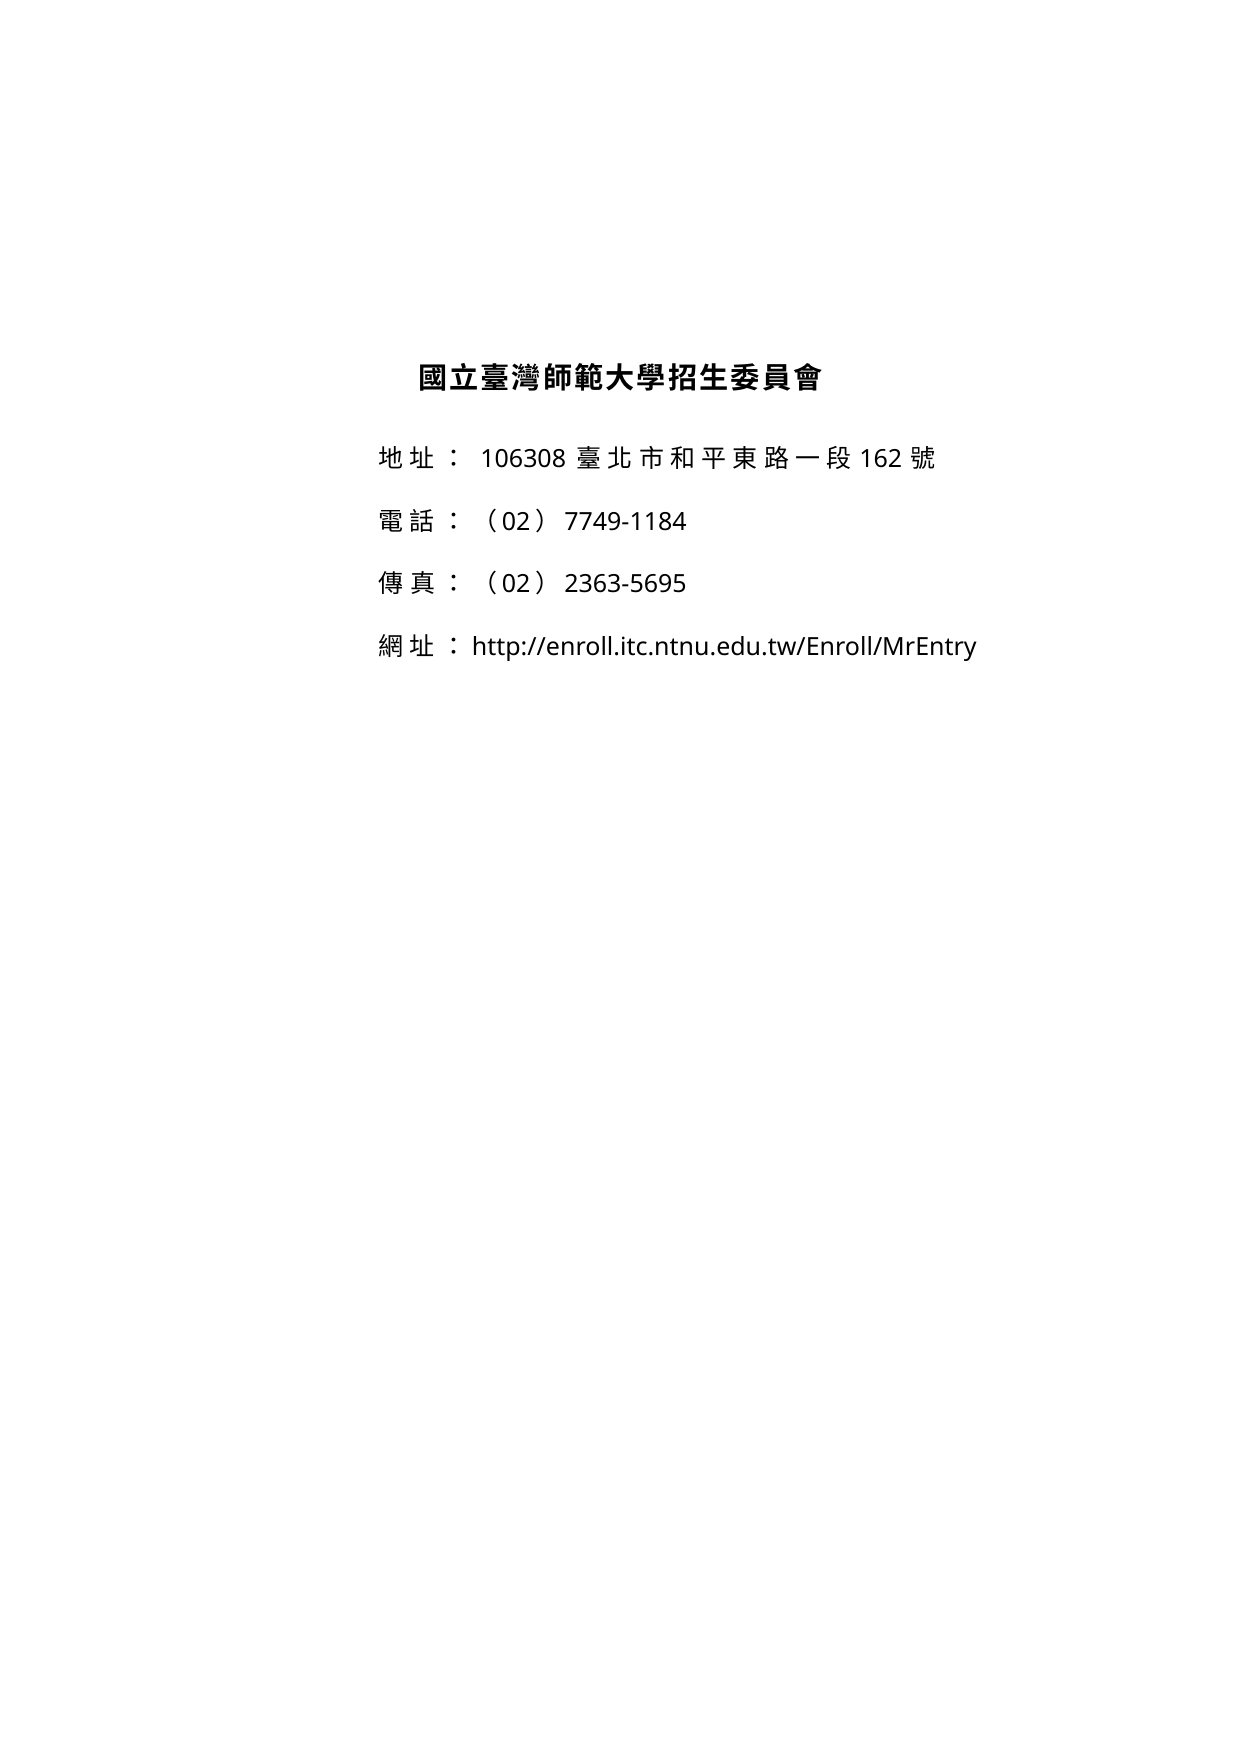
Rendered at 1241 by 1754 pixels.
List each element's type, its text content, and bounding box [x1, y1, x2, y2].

text 電話：（02）7749-1184 [104, 477, 1136, 540]
text 地址： 106308 臺北市和平東路一段162號 [104, 415, 1136, 477]
text 國立臺灣師範大學招生委員會 [104, 334, 1136, 396]
text 網址：http://enroll.itc.ntnu.edu.tw/Enroll/MrEntry [104, 602, 1136, 665]
text 傳真：（02）2363-5695 [104, 540, 1136, 602]
